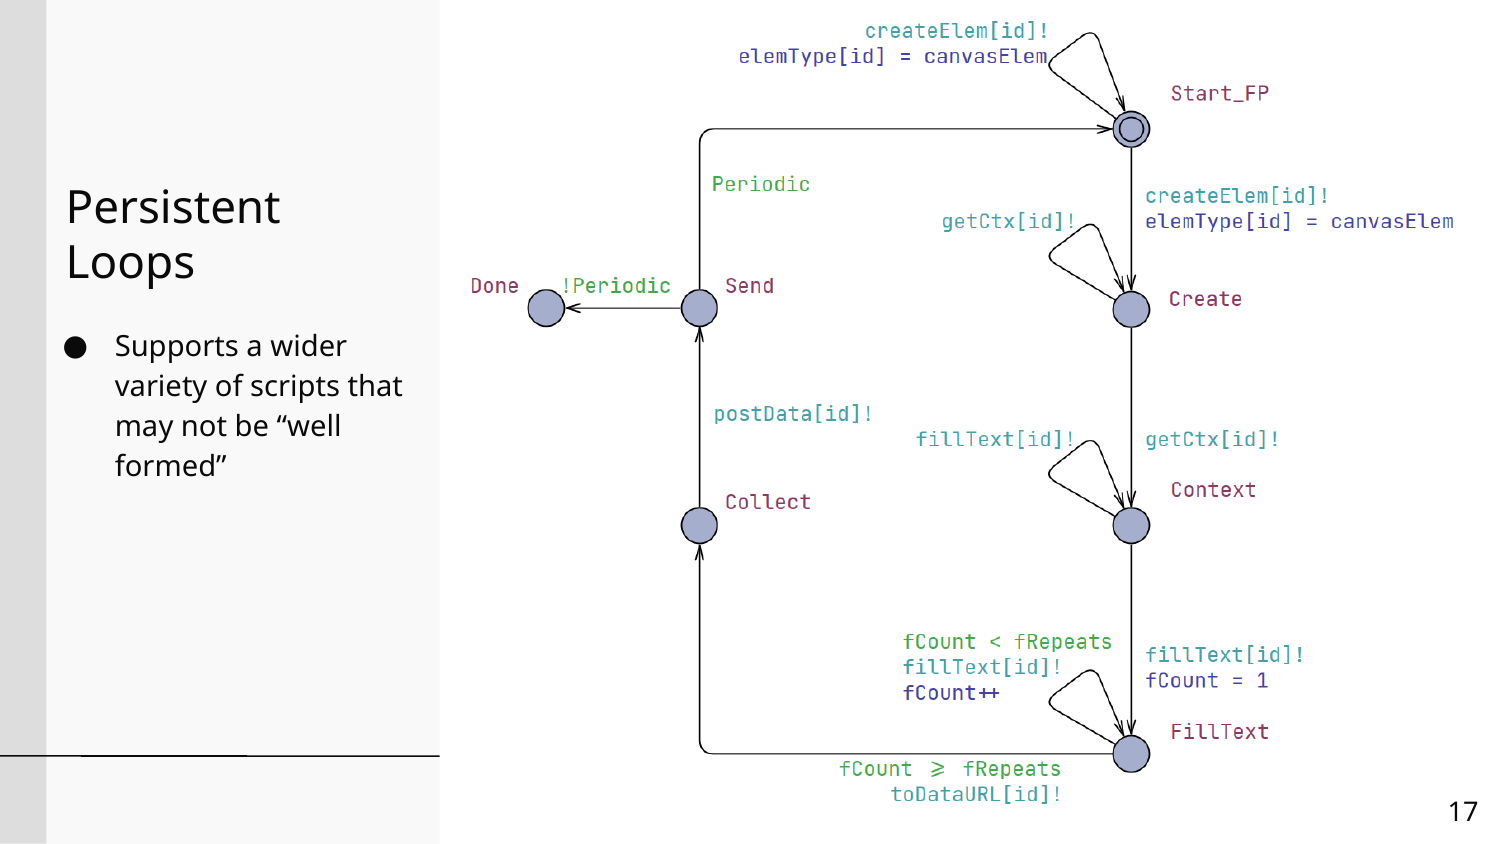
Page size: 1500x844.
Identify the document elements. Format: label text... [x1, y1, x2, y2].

slide_number 1 [1403, 779, 1494, 844]
title Persistent Loops [50, 162, 381, 282]
subtitle Supports a wider variety of scripts that may not be “well formed” [24, 306, 440, 653]
picture [439, 0, 1500, 844]
